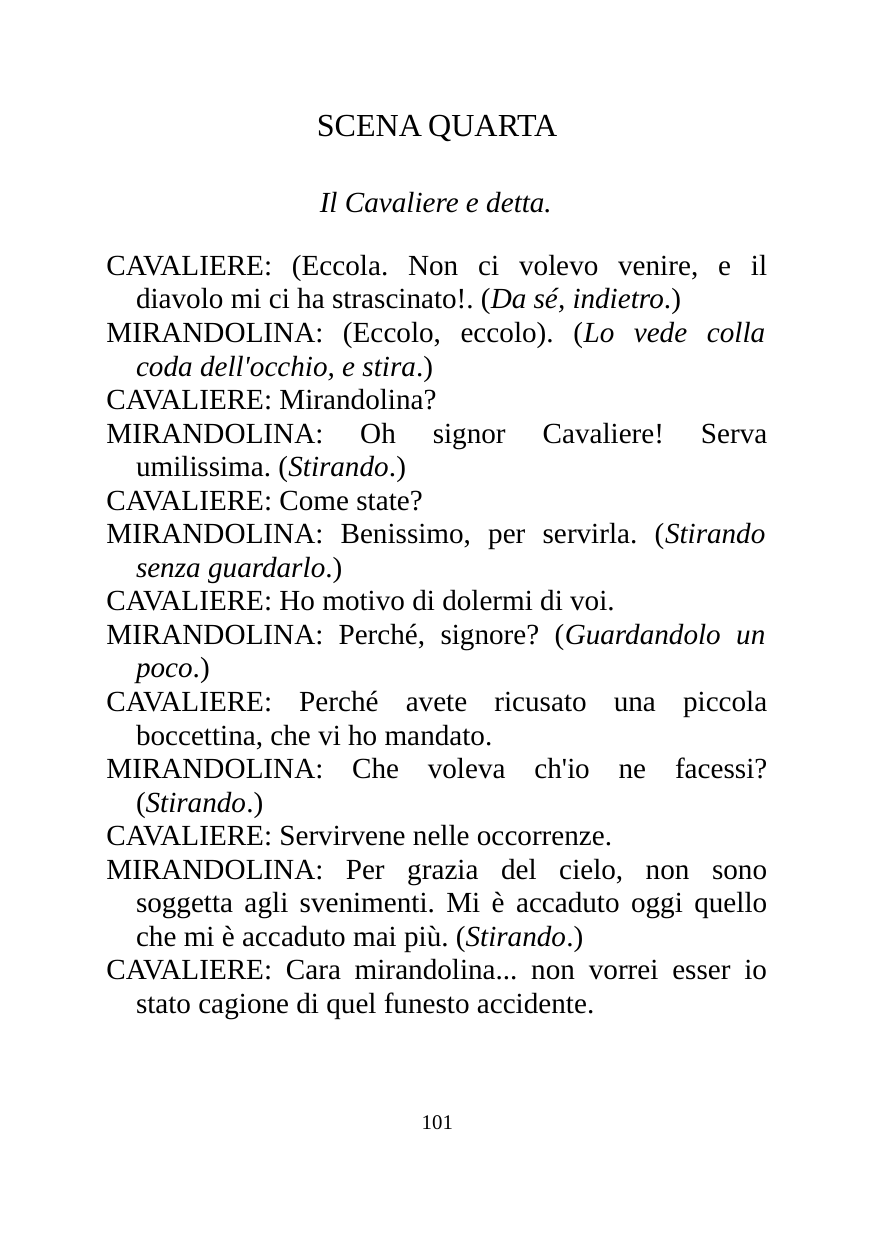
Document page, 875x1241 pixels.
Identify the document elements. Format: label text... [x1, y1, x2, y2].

text CAVALIERE: Ho motivo di dolermi di voi. [106, 583, 768, 617]
text CAVALIERE: Cara mirandolina... non vorrei esser io stato cagione di quel funesto accidente. [106, 952, 768, 1019]
text CAVALIERE: Come state? [106, 483, 768, 516]
text CAVALIERE: (Eccola. Non ci volevo venire, e il diavolo mi ci ha strascinato!. (Da sé, indietro.) [106, 248, 768, 315]
text MIRANDOLINA: Benissimo, per servirla. (Stirando senza guardarlo.) [106, 516, 768, 583]
text CAVALIERE: Servirvene nelle occorrenze. [106, 818, 768, 852]
text MIRANDOLINA: Oh signor Cavaliere! Serva umilissima. (Stirando.) [106, 416, 768, 483]
subtitle SCENA QUARTA [106, 106, 768, 143]
text MIRANDOLINA: (Eccolo, eccolo). (Lo vede colla coda dell'occhio, e stira.) [106, 315, 768, 382]
text MIRANDOLINA: Per grazia del cielo, non sono soggetta agli svenimenti. Mi è accaduto oggi quello che mi è accaduto mai più. (Stirando.) [106, 852, 768, 952]
text MIRANDOLINA: Che voleva ch'io ne facessi? (Stirando.) [106, 751, 768, 818]
text CAVALIERE: Mirandolina? [106, 382, 768, 416]
text CAVALIERE: Perché avete ricusato una piccola boccettina, che vi ho mandato. [106, 684, 768, 751]
text MIRANDOLINA: Perché, signore? (Guardandolo un poco.) [106, 617, 768, 684]
text Il Cavaliere e detta. [106, 185, 768, 219]
